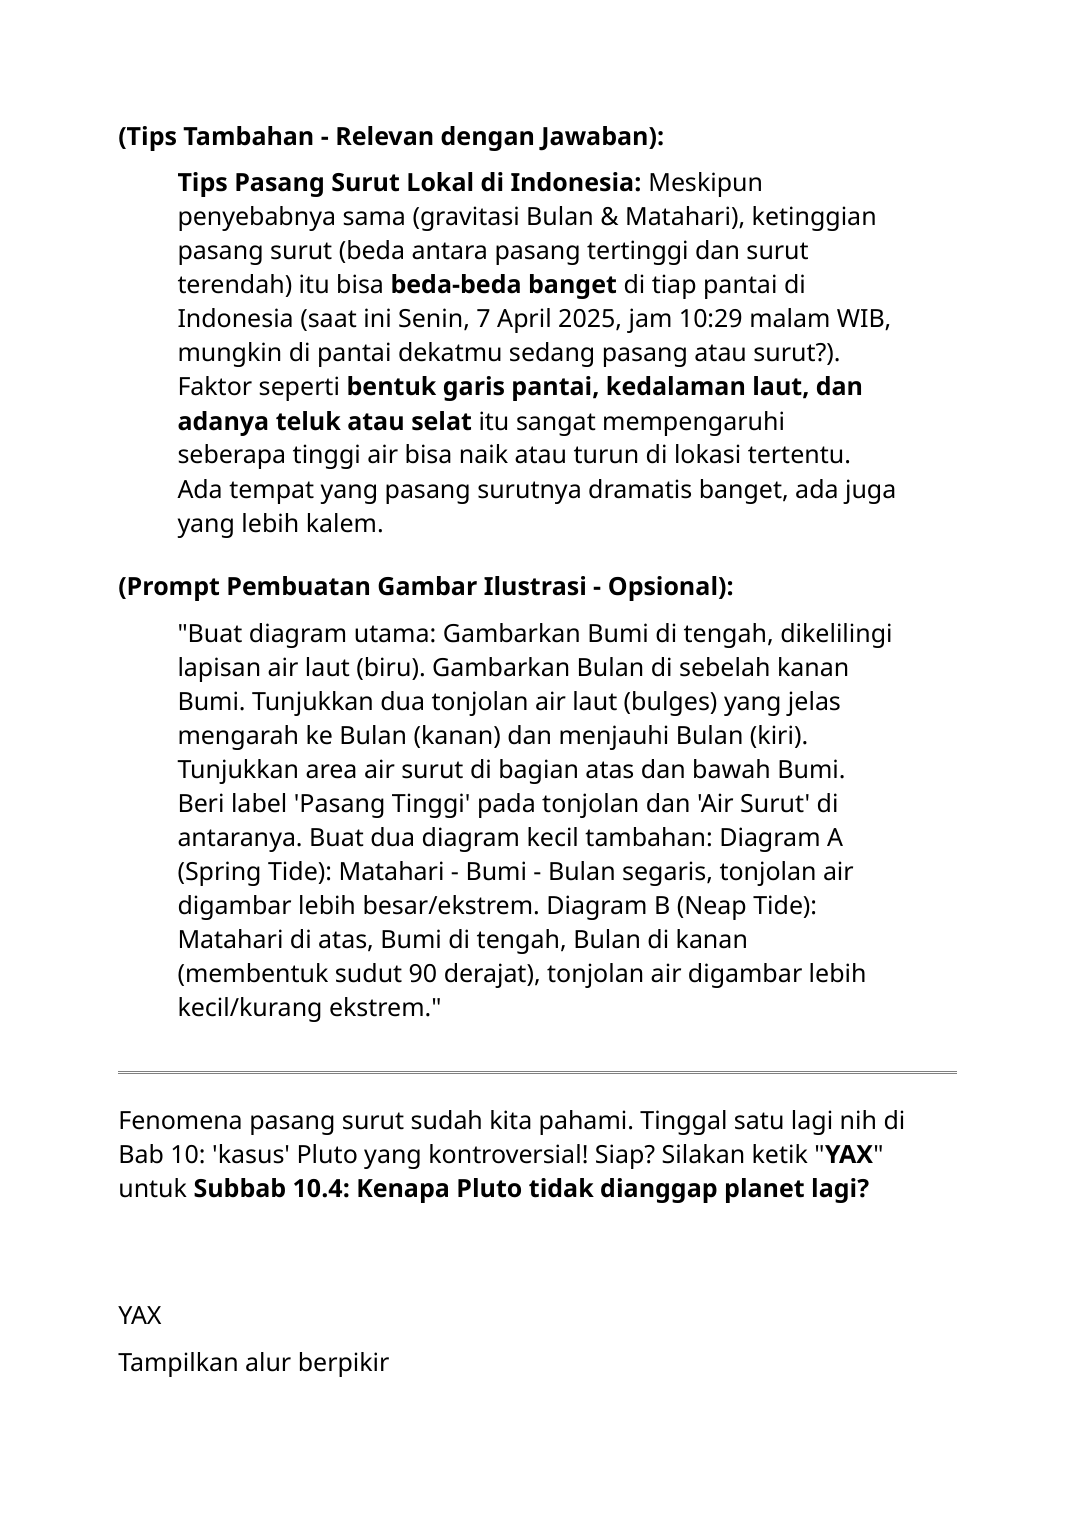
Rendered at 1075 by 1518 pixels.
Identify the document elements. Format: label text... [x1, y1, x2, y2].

text Tips Pasang Surut Lokal di Indonesia: Meskipun penyebabnya sama (gravitasi Bulan & Matahari), ketinggian pasang surut (beda antara pasang tertinggi dan surut terendah) itu bisa beda-beda banget di tiap pantai di Indonesia (saat ini Senin, 7 April 2025, jam 10:29 malam WIB, mungkin di pantai dekatmu sedang pasang atau surut?). Faktor seperti bentuk garis pantai, kedalaman laut, dan adanya teluk atau selat itu sangat mempengaruhi seberapa tinggi air bisa naik atau turun di lokasi tertentu. Ada tempat yang pasang surutnya dramatis banget, ada juga yang lebih kalem. [177, 165, 898, 539]
text YAX [118, 1298, 957, 1332]
text Fenomena pasang surut sudah kita pahami. Tinggal satu lagi nih di Bab 10: 'kasus' Pluto yang kontroversial! Siap? Silakan ketik "YAX" untuk Subbab 10.4: Kenapa Pluto tidak dianggap planet lagi? [118, 1102, 957, 1205]
text (Tips Tambahan - Relevan dengan Jawaban): [118, 118, 957, 152]
text (Prompt Pembuatan Gambar Ilustrasi - Opsional): [118, 569, 957, 603]
text "Buat diagram utama: Gambarkan Bumi di tengah, dikelilingi lapisan air laut (biru). Gambarkan Bulan di sebelah kanan Bumi. Tunjukkan dua tonjolan air laut (bulges) yang jelas mengarah ke Bulan (kanan) dan menjauhi Bulan (kiri). Tunjukkan area air surut di bagian atas dan bawah Bumi. Beri label 'Pasang Tinggi' pada tonjolan dan 'Air Surut' di antaranya. Buat dua diagram kecil tambahan: Diagram A (Spring Tide): Matahari - Bumi - Bulan segaris, tonjolan air digambar lebih besar/ekstrem. Diagram B (Neap Tide): Matahari di atas, Bumi di tengah, Bulan di kanan (membentuk sudut 90 derajat), tonjolan air digambar lebih kecil/kurang ekstrem." [177, 615, 898, 1024]
text Tampilkan alur berpikir [118, 1344, 957, 1378]
